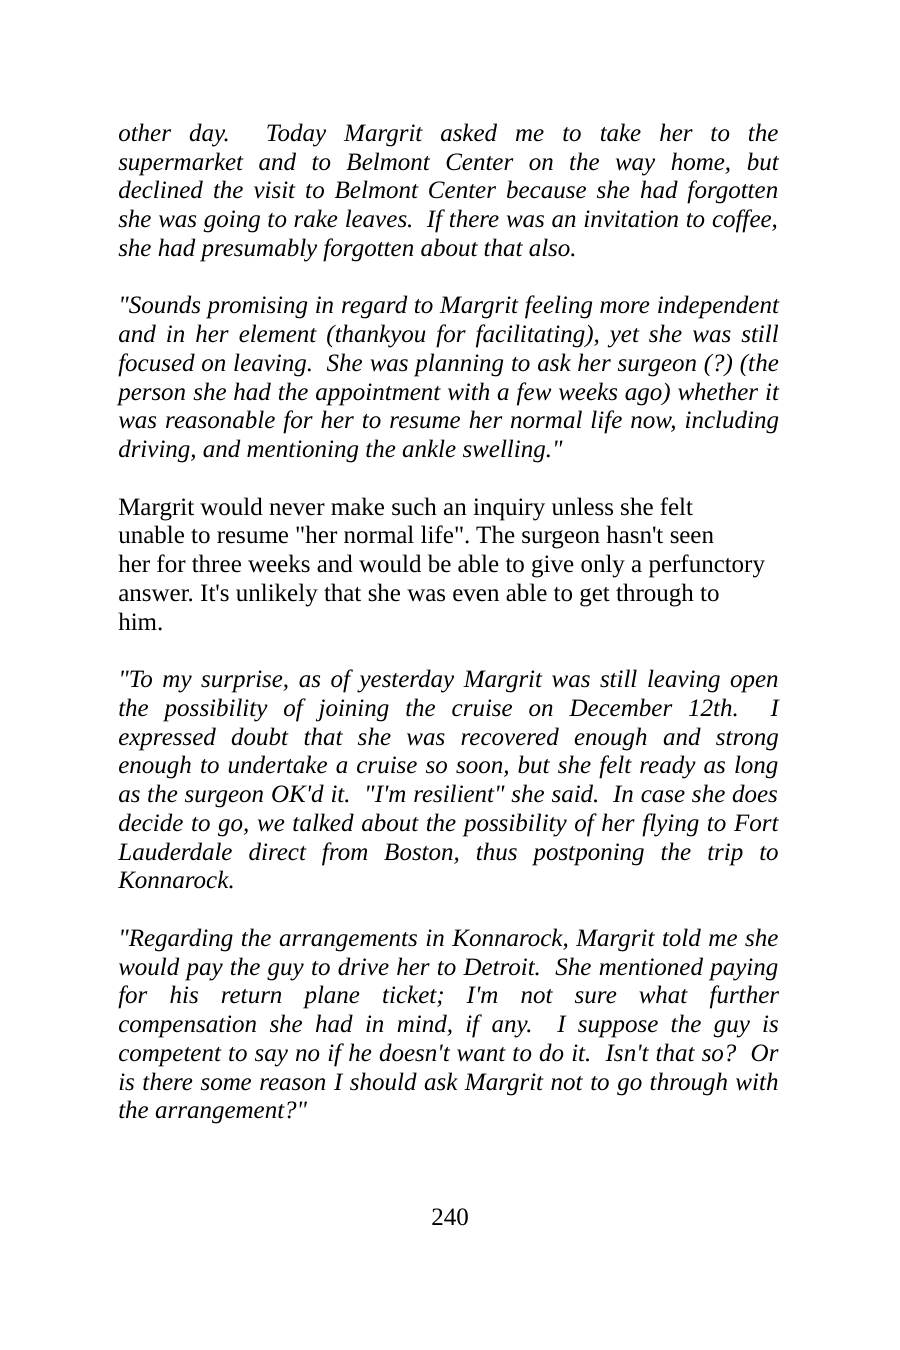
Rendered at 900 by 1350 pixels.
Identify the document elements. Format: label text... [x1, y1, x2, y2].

text him. [118, 607, 782, 636]
text "To my surprise, as of yesterday Margrit was still leaving open the possibility of joining the cruise on December 12th. I expressed doubt that she was recovered enough and strong enough to undertake a cruise so soon, but she felt ready as long as the surgeon OK'd it. "I'm resilient" she said. In case she does decide to go, we talked about the possibility of her flying to Fort Lauderdale direct from Boston, thus postponing the trip to Konnarock. [118, 664, 782, 894]
text unable to resume "her normal life". The surgeon hasn't seen [118, 521, 782, 549]
text her for three weeks and would be able to give only a perfunctory [118, 549, 782, 578]
text Margrit would never make such an inquiry unless she felt [118, 492, 782, 521]
text answer. It's unlikely that she was even able to get through to [118, 578, 782, 607]
text "Regarding the arrangements in Konnarock, Margrit told me she would pay the guy to drive her to Detroit. She mentioned paying for his return plane ticket; I'm not sure what further compensation she had in mind, if any. I suppose the guy is competent to say no if he doesn't want to do it. Isn't that so? Or is there some reason I should ask Margrit not to go through with the arrangement?" [118, 923, 782, 1124]
text "Sounds promising in regard to Margrit feeling more independent and in her element (thankyou for facilitating), yet she was still focused on leaving. She was planning to ask her surgeon (?) (the person she had the appointment with a few weeks ago) whether it was reasonable for her to resume her normal life now, including driving, and mentioning the ankle swelling." [118, 291, 782, 463]
text other day. Today Margrit asked me to take her to the supermarket and to Belmont Center on the way home, but declined the visit to Belmont Center because she had forgotten she was going to rake leaves. If there was an invitation to coffee, she had presumably forgotten about that also. [118, 118, 782, 262]
